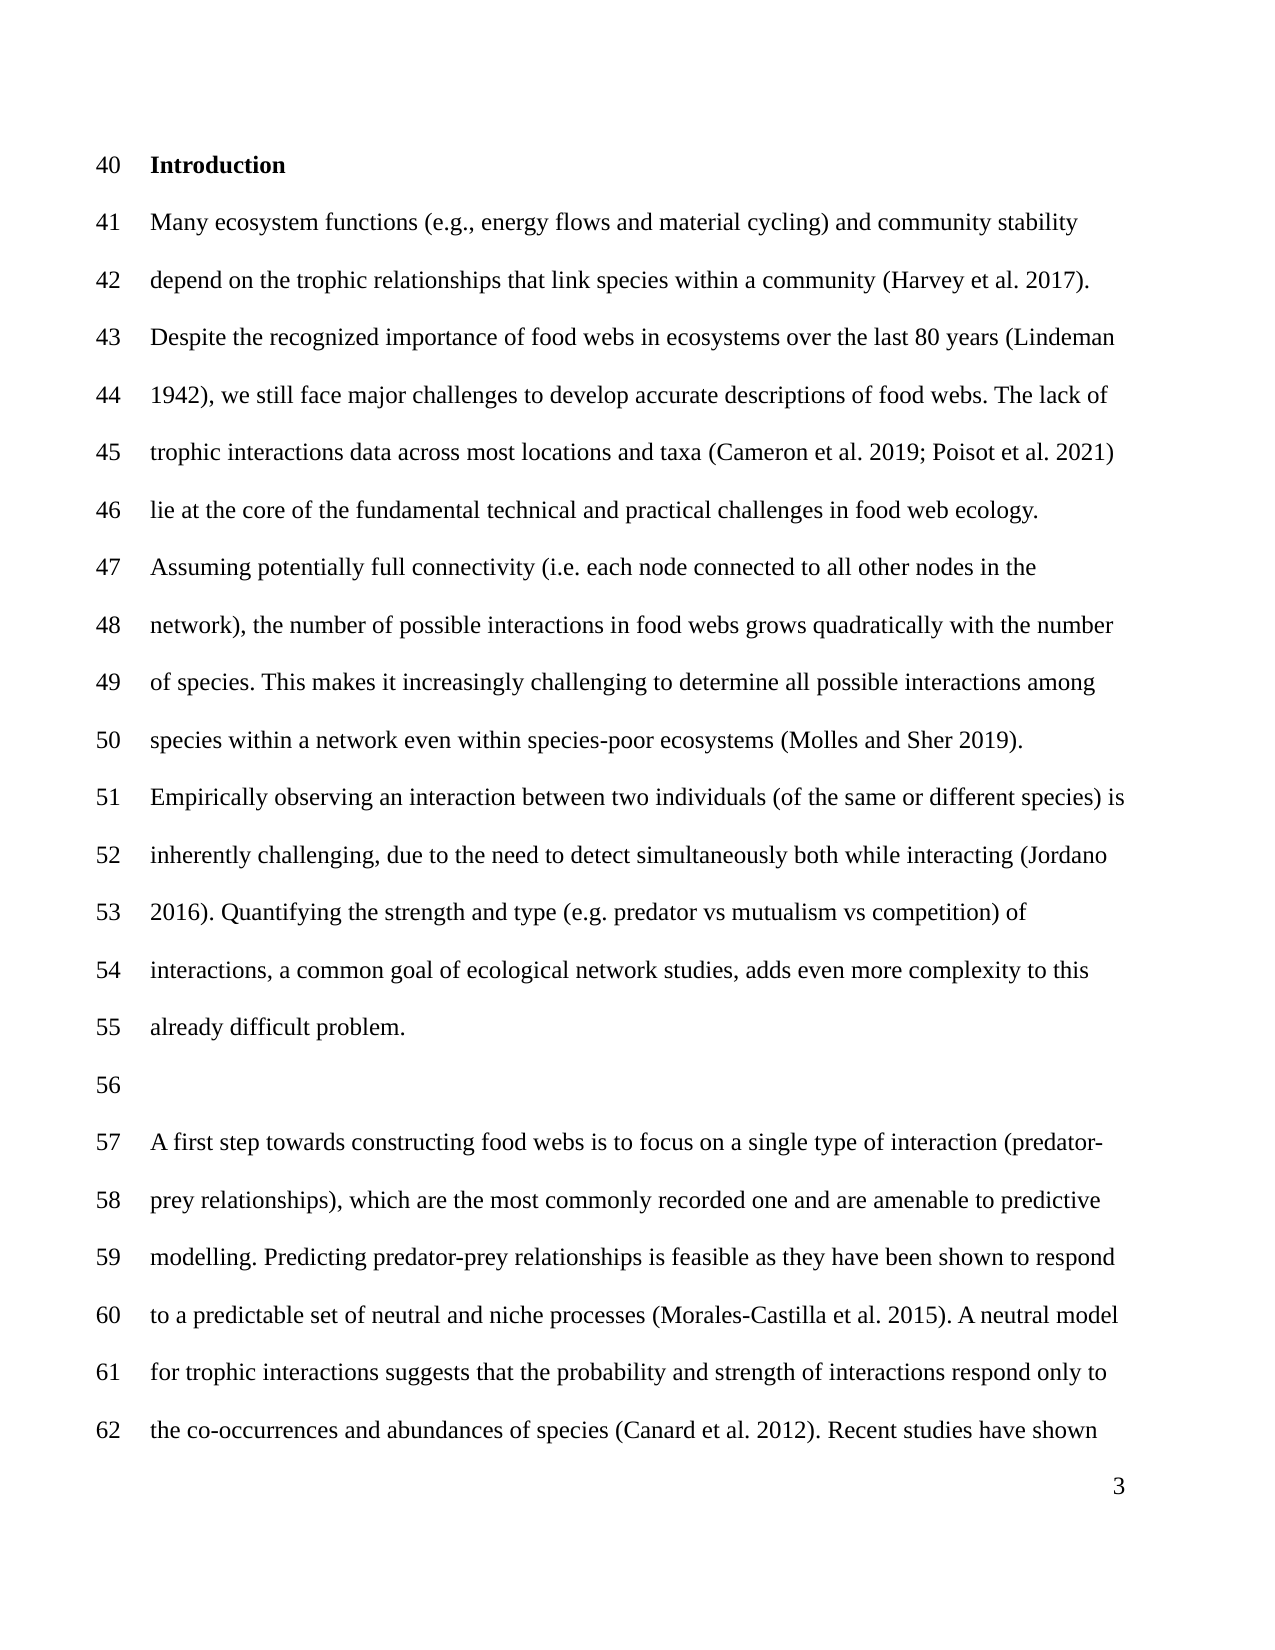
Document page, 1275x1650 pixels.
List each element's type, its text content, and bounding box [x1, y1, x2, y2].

text Introduction [150, 150, 1125, 179]
text Many ecosystem functions (e.g., energy flows and material cycling) and community stability depend on the trophic relationships that link species within a community (Harvey et al. 2017). Despite the recognized importance of food webs in ecosystems over the last 80 years (Lindeman 1942), we still face major challenges to develop accurate descriptions of food webs. The lack of trophic interactions data across most locations and taxa (Cameron et al. 2019; Poisot et al. 2021) lie at the core of the fundamental technical and practical challenges in food web ecology. Assuming potentially full connectivity (i.e. each node connected to all other nodes in the network), the number of possible interactions in food webs grows quadratically with the number of species. This makes it increasingly challenging to determine all possible interactions among species within a network even within species-poor ecosystems (Molles and Sher 2019). Empirically observing an interaction between two individuals (of the same or different species) is inherently challenging, due to the need to detect simultaneously both while interacting (Jordano 2016). Quantifying the strength and type (e.g. predator vs mutualism vs competition) of interactions, a common goal of ecological network studies, adds even more complexity to this already difficult problem. [150, 207, 1125, 1041]
text A first step towards constructing food webs is to focus on a single type of interaction (predator-prey relationships), which are the most commonly recorded one and are amenable to predictive modelling. Predicting predator-prey relationships is feasible as they have been shown to respond to a predictable set of neutral and niche processes (Morales-Castilla et al. 2015). A neutral model for trophic interactions suggests that the probability and strength of interactions respond only to the co-occurrences and abundances of species (Canard et al. 2012). Recent studies have shown [150, 1127, 1125, 1444]
